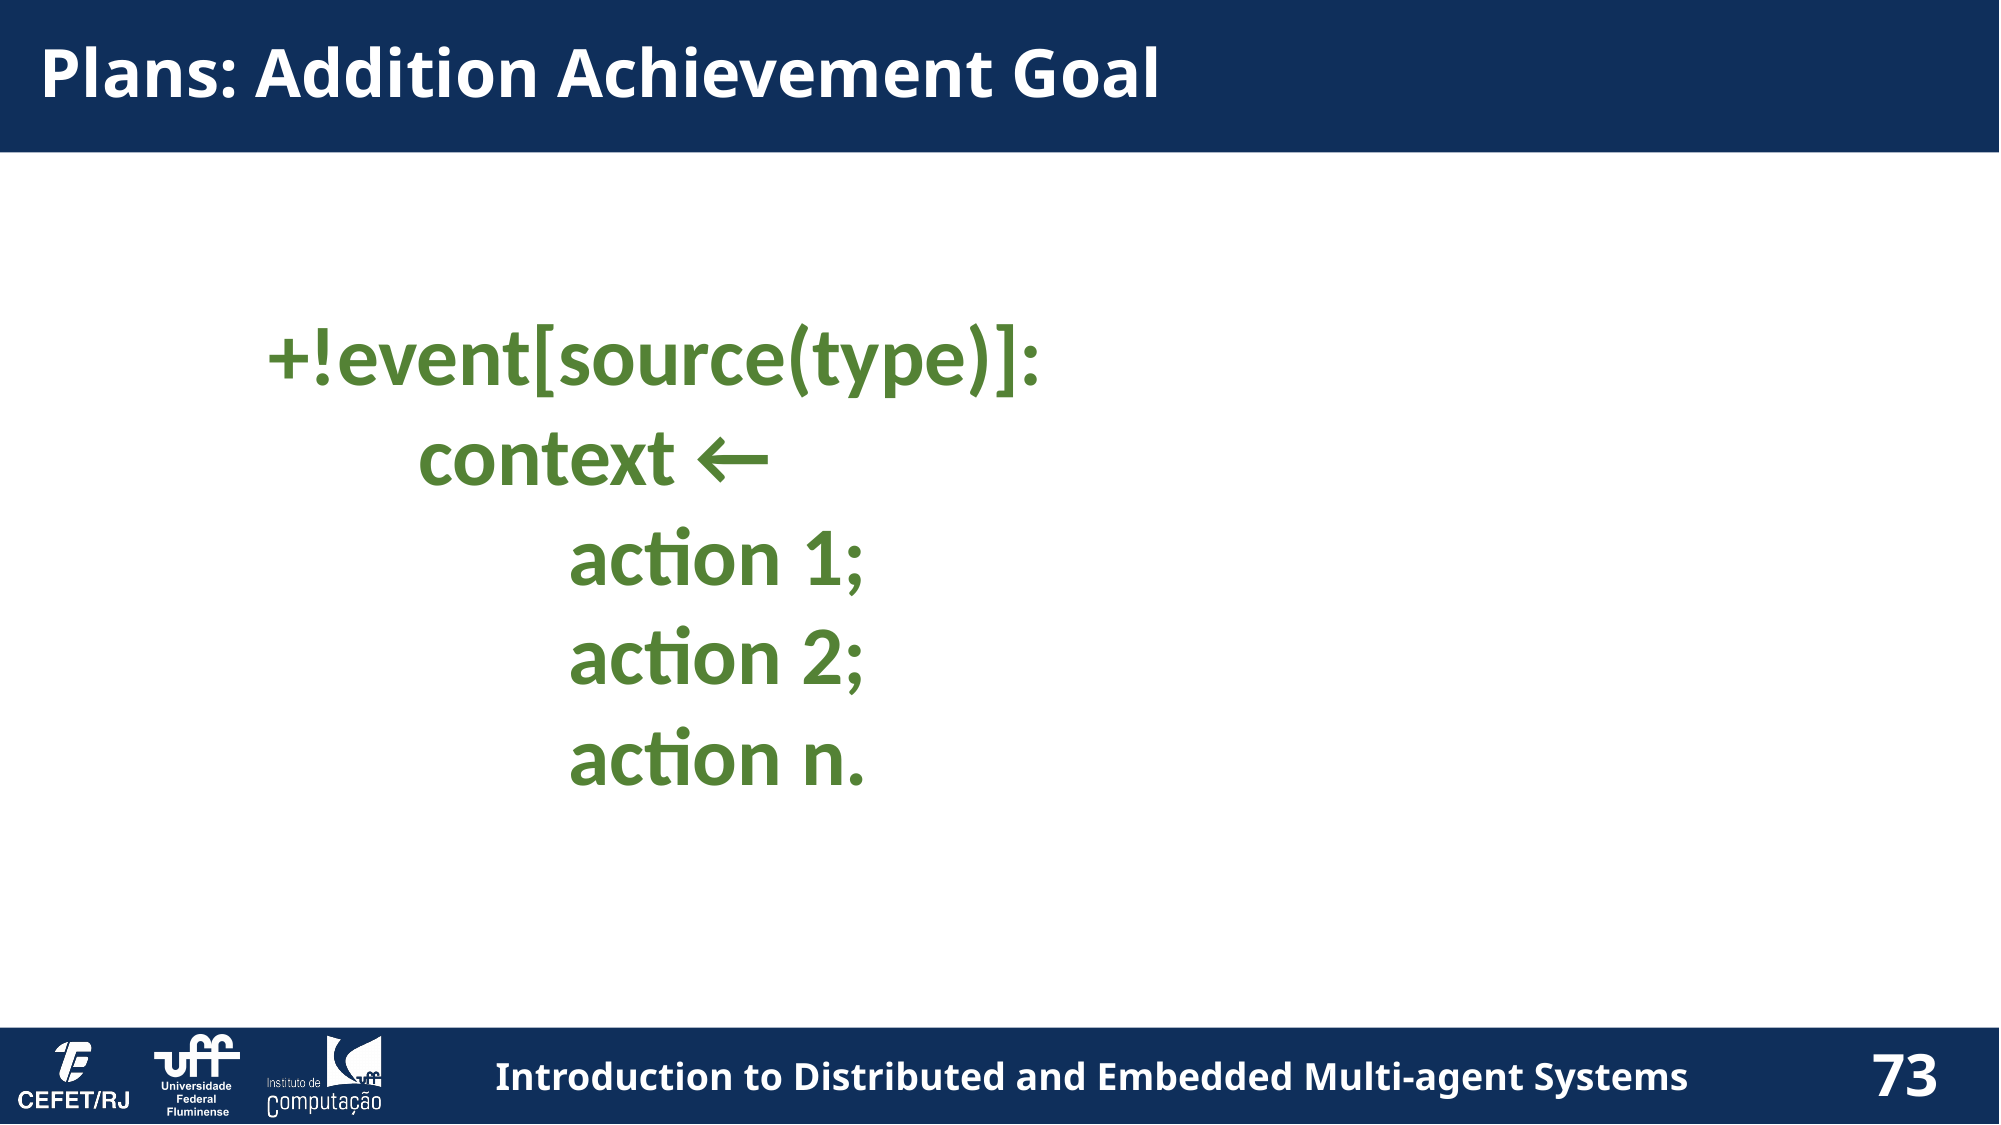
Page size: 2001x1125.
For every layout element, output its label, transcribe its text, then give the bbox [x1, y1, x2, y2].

text_box Plans: Addition Achievement Goal [25, 23, 1999, 119]
text_box +!event[source(type)]: context ← action 1; action 2; action n. [253, 294, 1908, 810]
picture [153, 1033, 241, 1121]
picture [18, 1021, 129, 1125]
picture [265, 1033, 383, 1118]
